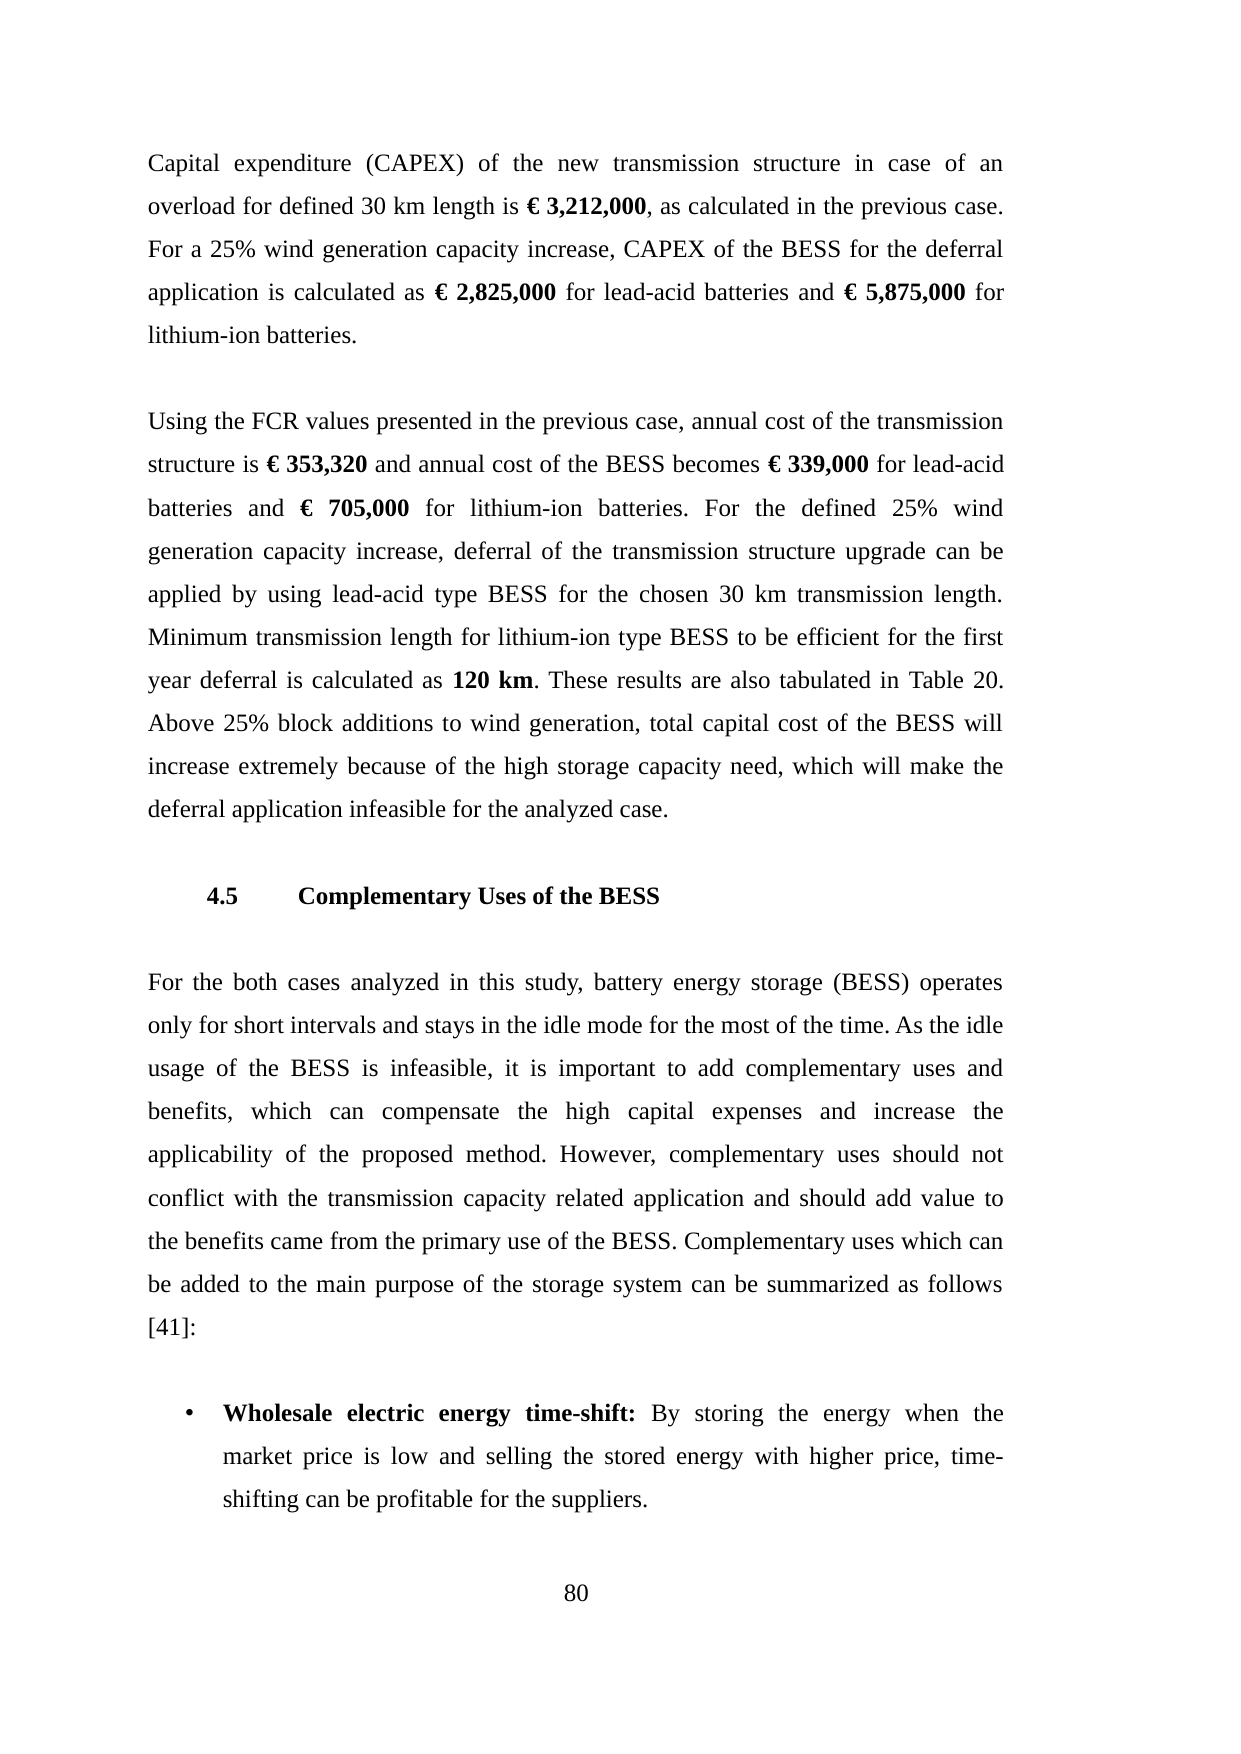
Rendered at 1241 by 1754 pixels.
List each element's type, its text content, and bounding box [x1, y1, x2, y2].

text Using the FCR values presented in the previous case, annual cost of the transmission structure is € 353,320 and annual cost of the BESS becomes € 339,000 for lead-acid batteries and € 705,000 for lithium-ion batteries. For the defined 25% wind generation capacity increase, deferral of the transmission structure upgrade can be applied by using lead-acid type BESS for the chosen 30 km transmission length. Minimum transmission length for lithium-ion type BESS to be efficient for the first year deferral is calculated as 120 km. These results are also tabulated in Table 20. Above 25% block additions to wind generation, total capital cost of the BESS will increase extremely because of the high storage capacity need, which will make the deferral application infeasible for the analyzed case. [148, 406, 1004, 823]
list Complementary Uses of the BESS [207, 881, 1004, 909]
list Wholesale electric energy time-shift: By storing the energy when the market price is low and selling the stored energy with higher price, time-shifting can be profitable for the suppliers. [185, 1398, 1004, 1513]
text Capital expenditure (CAPEX) of the new transmission structure in case of an overload for defined 30 km length is € 3,212,000, as calculated in the previous case. For a 25% wind generation capacity increase, CAPEX of the BESS for the deferral application is calculated as € 2,825,000 for lead-acid batteries and € 5,875,000 for lithium-ion batteries. [148, 148, 1004, 349]
text For the both cases analyzed in this study, battery energy storage (BESS) operates only for short intervals and stays in the idle mode for the most of the time. As the idle usage of the BESS is infeasible, it is important to add complementary uses and benefits, which can compensate the high capital expenses and increase the applicability of the proposed method. However, complementary uses should not conflict with the transmission capacity related application and should add value to the benefits came from the primary use of the BESS. Complementary uses which can be added to the main purpose of the storage system can be summarized as follows [41]⁠: [148, 967, 1004, 1341]
